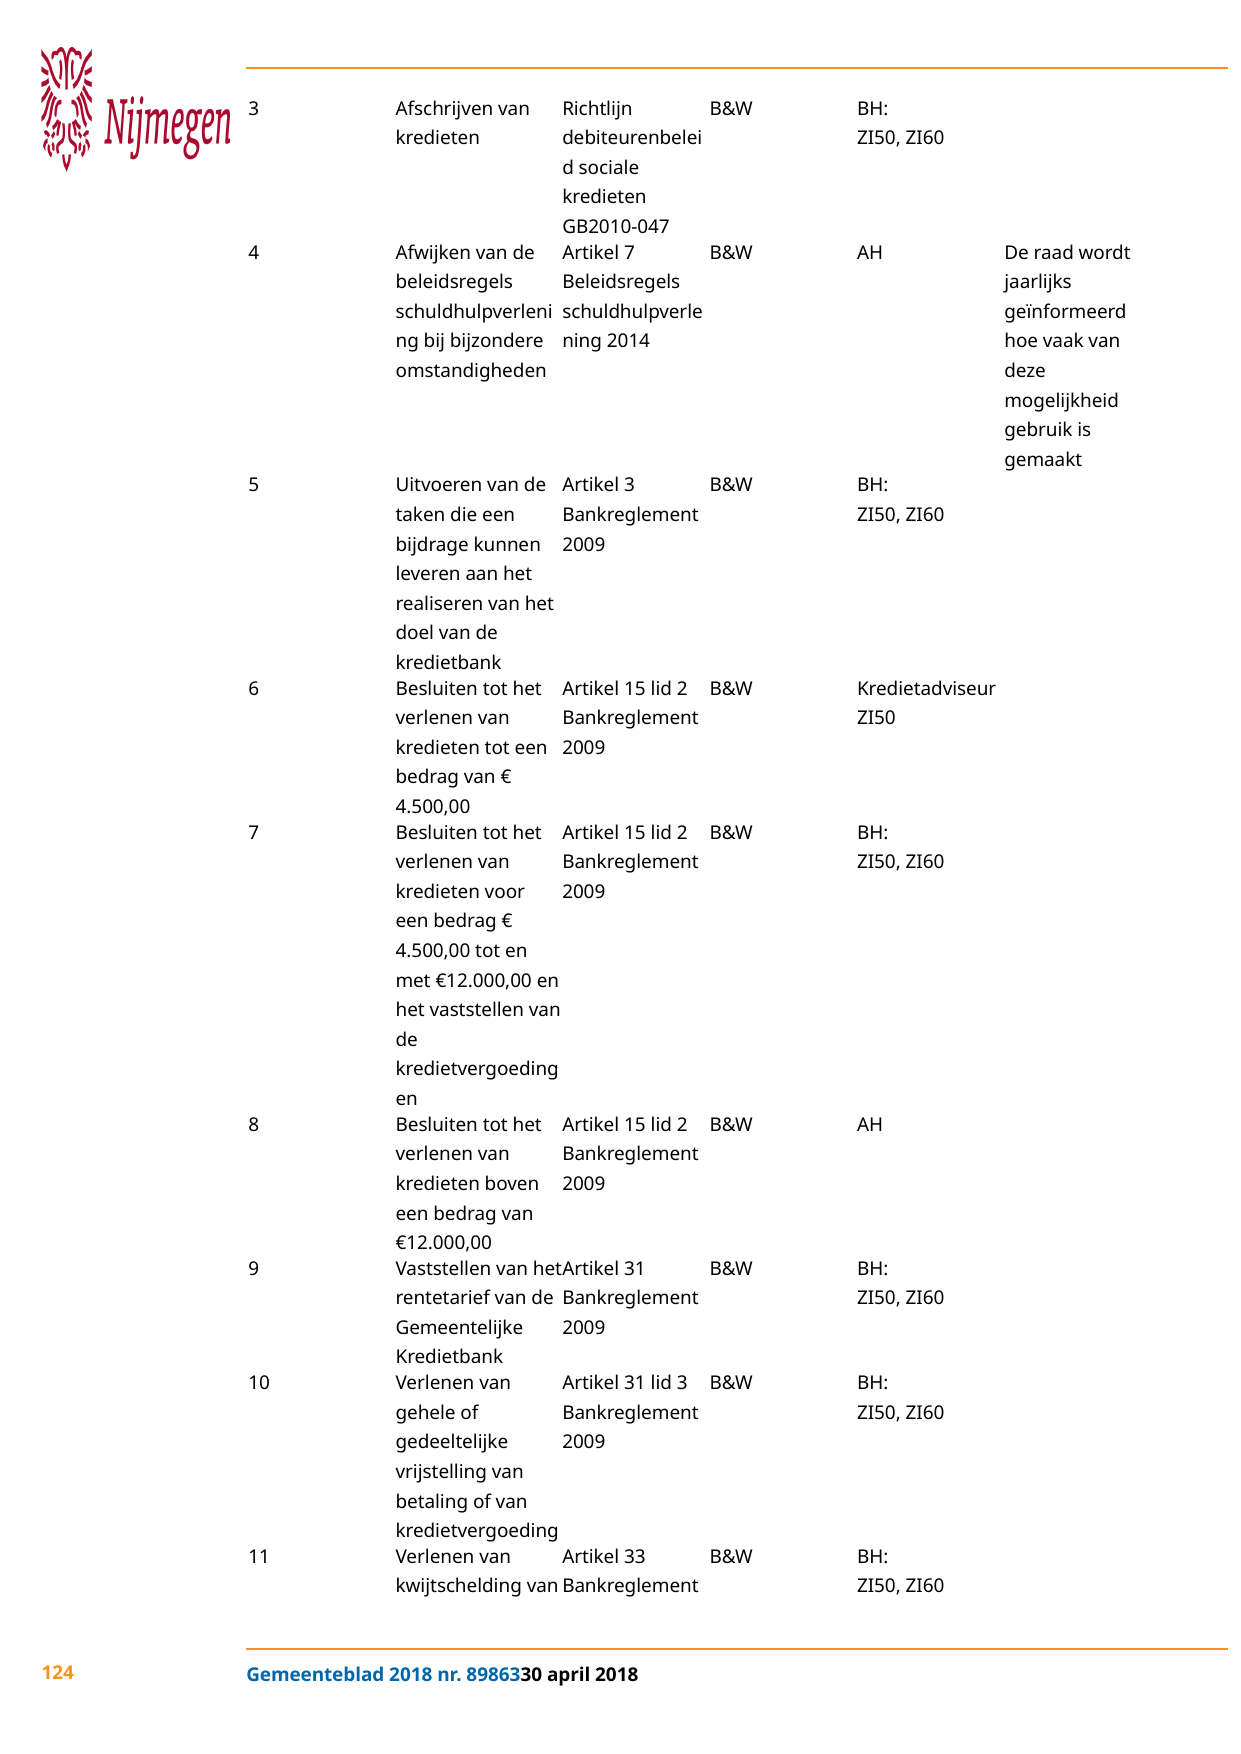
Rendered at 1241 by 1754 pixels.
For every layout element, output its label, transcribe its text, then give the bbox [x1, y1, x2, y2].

table_cell BH: ZI50, ZI60 [857, 1543, 1004, 1598]
table_cell Artikel 15 lid 2 Bankreglement 2009 [562, 675, 709, 819]
table_cell De raad wordt jaarlijks geïnformeerd hoe vaak van deze mogelijkheid gebruik is gemaakt [1004, 239, 1152, 472]
table_cell Artikel 33 Bankreglement [562, 1543, 709, 1598]
table_cell [1004, 472, 1152, 675]
table_cell Besluiten tot het verlenen van kredieten tot een bedrag van € 4.500,00 [395, 675, 562, 819]
table_cell [1004, 1111, 1152, 1255]
table_cell AH [857, 1111, 1004, 1255]
table_cell [1004, 1255, 1152, 1369]
table_cell B&W [709, 1111, 857, 1255]
table_cell [1004, 675, 1152, 819]
table_cell [1004, 819, 1152, 1111]
table_cell Afwijken van de beleidsregels schuldhulpverlening bij bijzondere omstandigheden [395, 239, 562, 472]
table_cell BH: ZI50, ZI60 [857, 1370, 1004, 1543]
table_cell Artikel 31 Bankreglement 2009 [562, 1255, 709, 1369]
table_cell Verlenen van gehele of gedeeltelijke vrijstelling van betaling of van kredietvergoeding [395, 1370, 562, 1543]
table_cell AH [857, 239, 1004, 472]
table_cell B&W [709, 675, 857, 819]
table_cell 9 [248, 1255, 395, 1369]
table_cell [1004, 95, 1152, 239]
table_cell Artikel 31 lid 3 Bankreglement 2009 [562, 1370, 709, 1543]
table_cell Afschrijven van kredieten [395, 95, 562, 239]
table_cell 5 [248, 472, 395, 675]
table_cell BH: ZI50, ZI60 [857, 819, 1004, 1111]
table_cell Vaststellen van het rentetarief van de Gemeentelijke Kredietbank [395, 1255, 562, 1369]
table_cell Besluiten tot het verlenen van kredieten boven een bedrag van €12.000,00 [395, 1111, 562, 1255]
table_cell Artikel 7 Beleidsregels schuldhulpverlening 2014 [562, 239, 709, 472]
table_cell 6 [248, 675, 395, 819]
table_cell Artikel 3 Bankreglement 2009 [562, 472, 709, 675]
table_cell B&W [709, 819, 857, 1111]
table_cell Richtlijn debiteurenbeleid sociale kredieten GB2010-047 [562, 95, 709, 239]
table_cell 3 [248, 95, 395, 239]
table_cell Besluiten tot het verlenen van kredieten voor een bedrag € 4.500,00 tot en met €12.000,00 en het vaststellen van de kredietvergoedingen [395, 819, 562, 1111]
table_cell 10 [248, 1370, 395, 1543]
table_cell B&W [709, 1370, 857, 1543]
table_cell Artikel 15 lid 2 Bankreglement 2009 [562, 819, 709, 1111]
table_cell B&W [709, 95, 857, 239]
table_cell B&W [709, 472, 857, 675]
table_cell 11 [248, 1543, 395, 1598]
table_cell BH: ZI50, ZI60 [857, 1255, 1004, 1369]
table_cell Artikel 15 lid 2 Bankreglement 2009 [562, 1111, 709, 1255]
table_cell B&W [709, 239, 857, 472]
table_cell B&W [709, 1543, 857, 1598]
table_cell [1004, 1543, 1152, 1598]
table_cell BH: ZI50, ZI60 [857, 472, 1004, 675]
table_cell 4 [248, 239, 395, 472]
table_cell 7 [248, 819, 395, 1111]
table_cell Uitvoeren van de taken die een bijdrage kunnen leveren aan het realiseren van het doel van de kredietbank [395, 472, 562, 675]
table_cell [1004, 1370, 1152, 1543]
table_cell 8 [248, 1111, 395, 1255]
table_cell Verlenen van kwijtschelding van [395, 1543, 562, 1598]
picture [41, 47, 231, 172]
table_cell Kredietadviseur ZI50 [857, 675, 1004, 819]
table_cell B&W [709, 1255, 857, 1369]
table_cell BH: ZI50, ZI60 [857, 95, 1004, 239]
